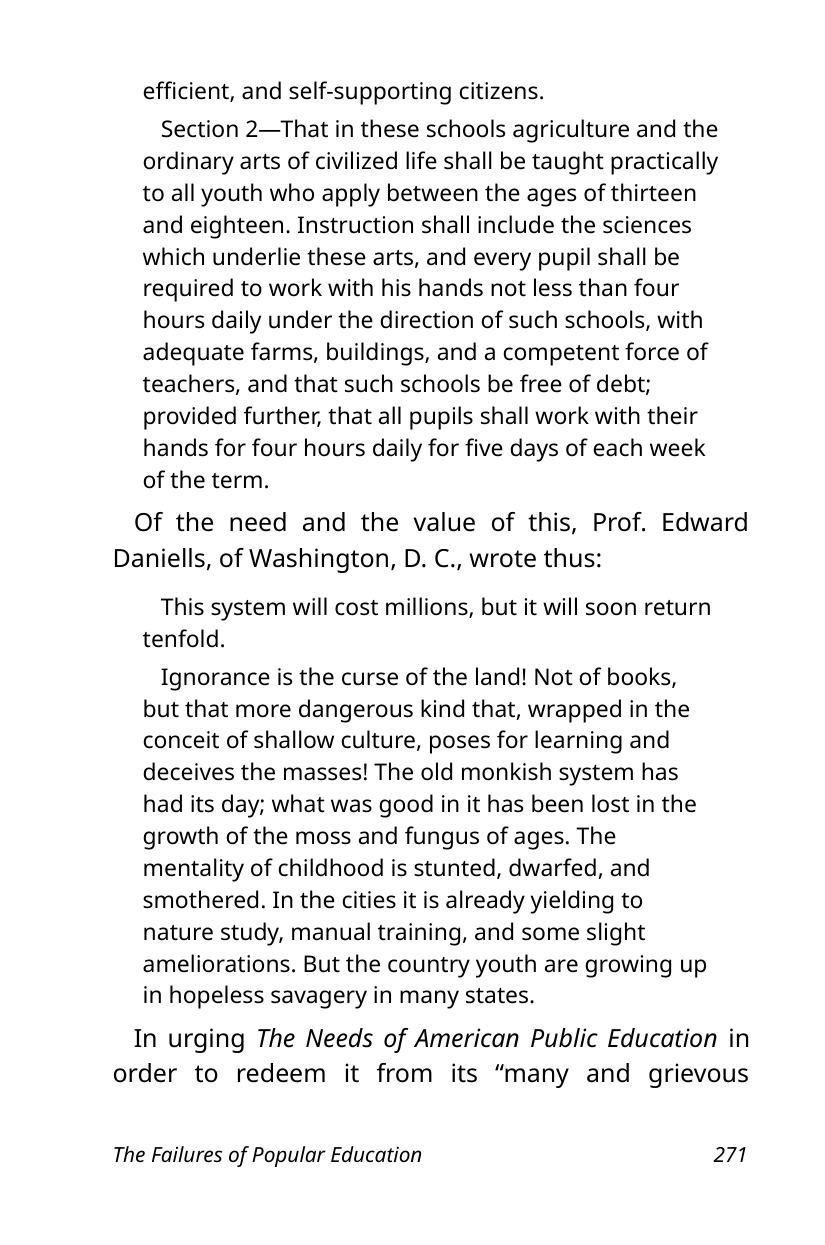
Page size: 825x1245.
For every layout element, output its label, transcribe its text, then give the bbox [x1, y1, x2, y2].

text Section 2—That in these schools agriculture and the ordinary arts of civilized life shall be taught practically to all youth who apply between the ages of thirteen and eighteen. Instruction shall include the sciences which underlie these arts, and every pupil shall be required to work with his hands not less than four hours daily under the direction of such schools, with adequate farms, buildings, and a competent force of teachers, and that such schools be free of debt; provided further, that all pupils shall work with their hands for four hours daily for five days of each week of the term. [142, 113, 720, 495]
text In urging The Needs of American Public Education in order to redeem it from its “many and grievous [112, 1020, 750, 1090]
text Ignorance is the curse of the land! Not of books, but that more dangerous kind that, wrapped in the conceit of shallow culture, poses for learning and deceives the masses! The old monkish system has had its day; what was good in it has been lost in the growth of the moss and fungus of ages. The mentality of childhood is stunted, dwarfed, and smothered. In the cities it is already yielding to nature study, manual training, and some slight ameliorations. But the country youth are growing up in hopeless savagery in many states. [142, 661, 720, 1011]
text Of the need and the value of this, Prof. Edward Daniells, of Washington, D. C., wrote thus: [112, 504, 750, 574]
text This system will cost millions, but it will soon return tenfold. [142, 591, 720, 654]
text efficient, and self-supporting citizens. [142, 75, 720, 106]
